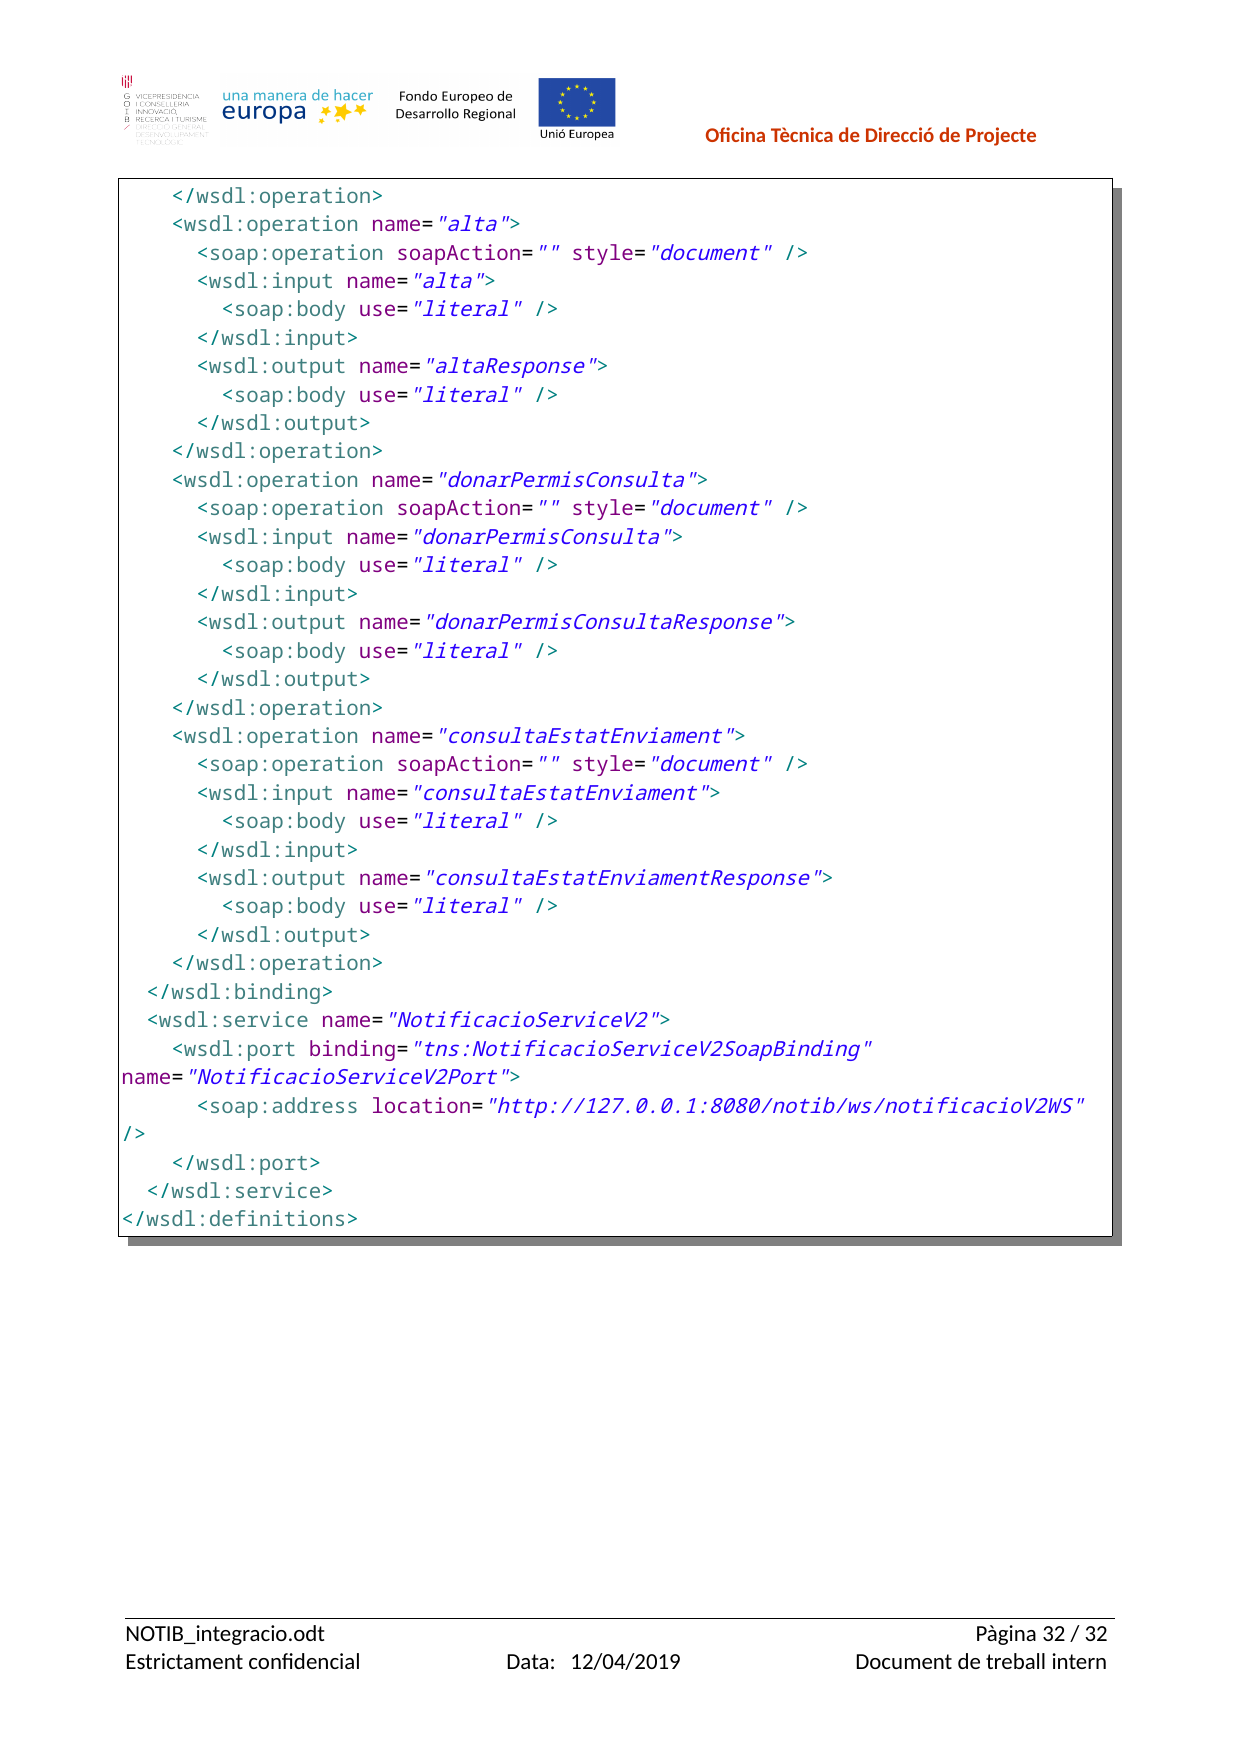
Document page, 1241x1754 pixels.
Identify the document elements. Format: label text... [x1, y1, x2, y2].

text <wsdl:port binding="tns:NotificacioServiceV2SoapBinding" name="NotificacioServiceV2Port"> [119, 1031, 1112, 1088]
text <wsdl:input name="consultaEstatEnviament"> [119, 775, 1112, 803]
text <wsdl:operation name="alta"> [119, 206, 1112, 234]
text </wsdl:output> [119, 405, 1112, 434]
text <soap:body use="literal" /> [119, 633, 1112, 661]
text </wsdl:port> [119, 1144, 1112, 1173]
text <wsdl:output name="donarPermisConsultaResponse"> [119, 604, 1112, 633]
text <wsdl:input name="donarPermisConsulta"> [119, 519, 1112, 547]
text <soap:body use="literal" /> [119, 547, 1112, 576]
text </wsdl:operation> [119, 946, 1112, 974]
text <wsdl:input name="alta"> [119, 263, 1112, 291]
text <wsdl:operation name="consultaEstatEnviament"> [119, 718, 1112, 746]
picture [118, 73, 213, 147]
text </wsdl:output> [119, 661, 1112, 689]
text <wsdl:operation name="donarPermisConsulta"> [119, 462, 1112, 491]
text <soap:operation soapAction="" style="document" /> [119, 234, 1112, 263]
text </wsdl:input> [119, 576, 1112, 604]
text </wsdl:binding> [119, 974, 1112, 1002]
text <soap:body use="literal" /> [119, 377, 1112, 405]
text </wsdl:input> [119, 832, 1112, 860]
picture [219, 73, 621, 147]
text </wsdl:definitions> [119, 1201, 1112, 1236]
text </wsdl:operation> [119, 689, 1112, 718]
text </wsdl:operation> [119, 434, 1112, 462]
text <wsdl:service name="NotificacioServiceV2"> [119, 1002, 1112, 1031]
text <soap:operation soapAction="" style="document" /> [119, 746, 1112, 775]
text <soap:body use="literal" /> [119, 803, 1112, 832]
text <wsdl:output name="consultaEstatEnviamentResponse"> [119, 860, 1112, 889]
text </wsdl:output> [119, 917, 1112, 946]
text <soap:address location="http://127.0.0.1:8080/notib/ws/notificacioV2WS" /> [119, 1088, 1112, 1144]
text </wsdl:service> [119, 1173, 1112, 1201]
text <soap:body use="literal" /> [119, 889, 1112, 917]
text <soap:body use="literal" /> [119, 291, 1112, 320]
text <soap:operation soapAction="" style="document" /> [119, 491, 1112, 519]
text <wsdl:output name="altaResponse"> [119, 348, 1112, 377]
text </wsdl:operation> [119, 179, 1112, 206]
text </wsdl:input> [119, 320, 1112, 348]
